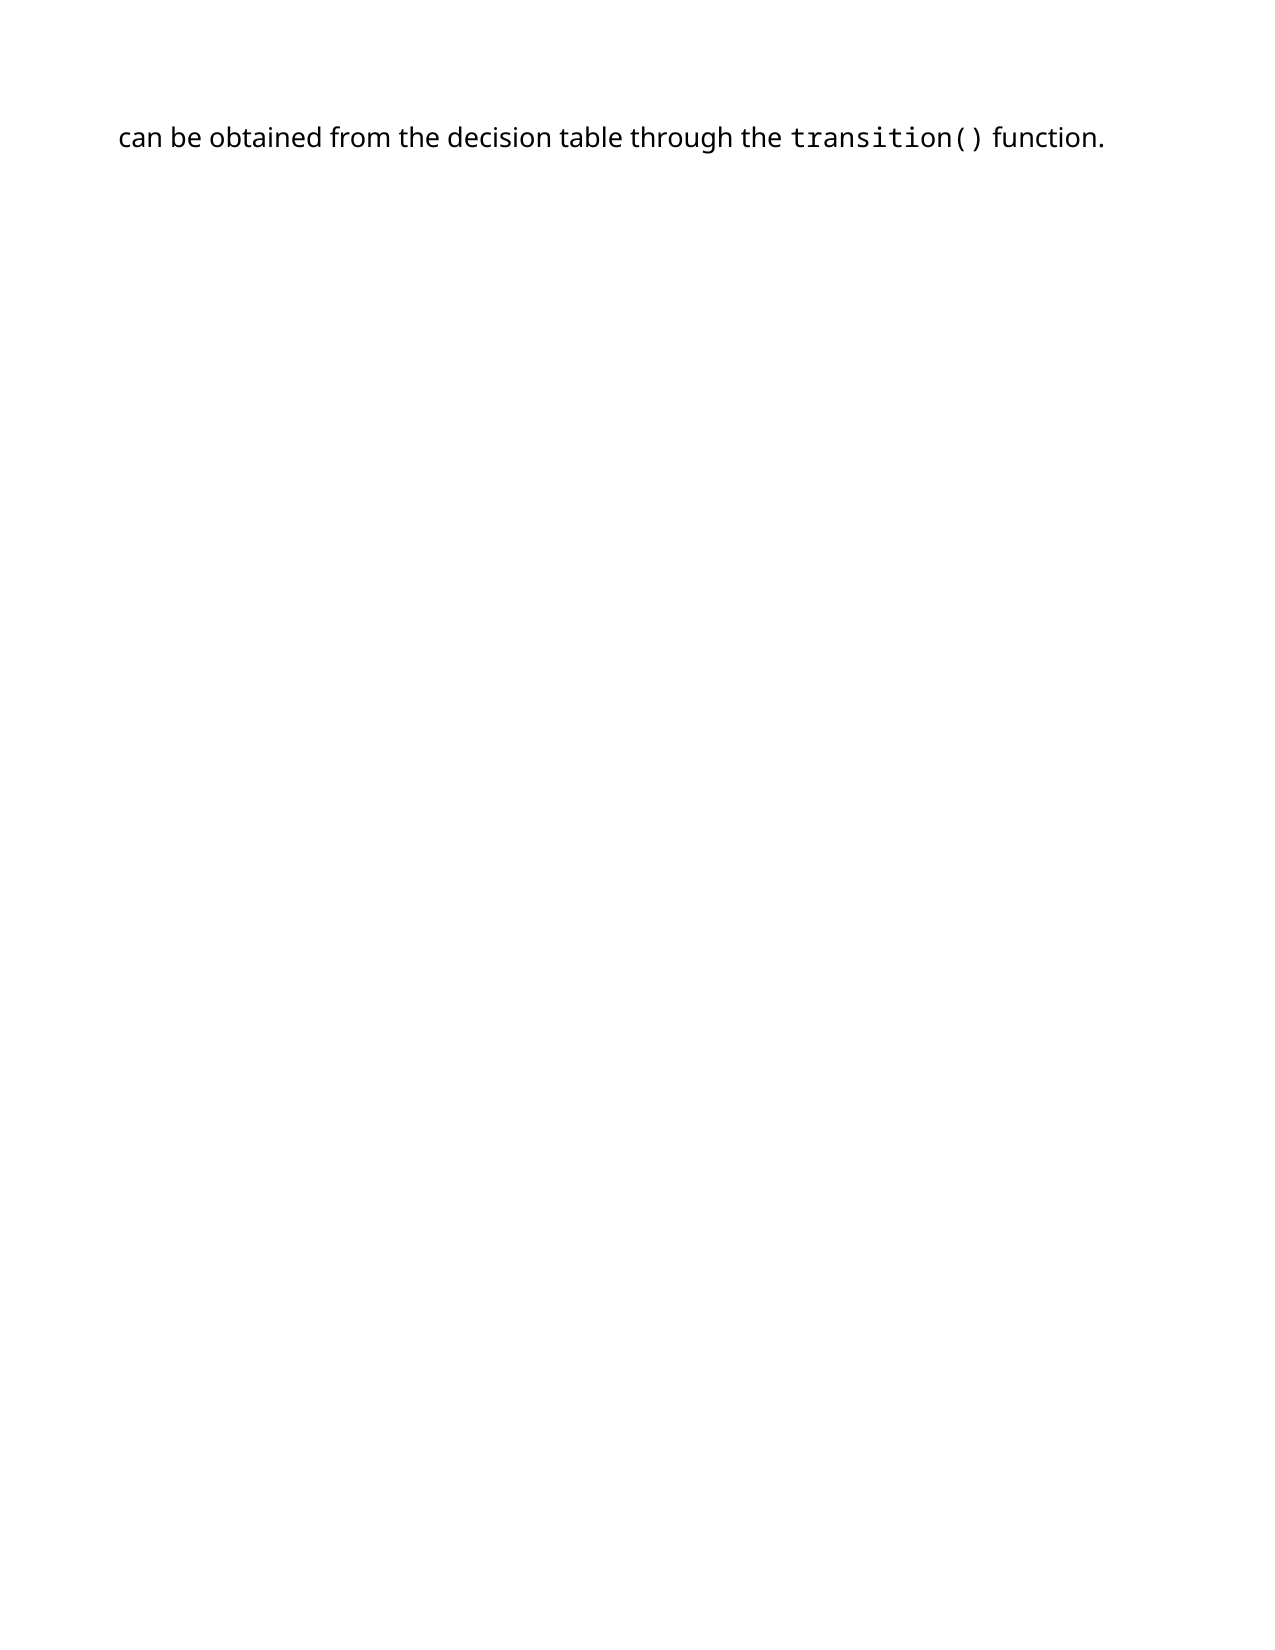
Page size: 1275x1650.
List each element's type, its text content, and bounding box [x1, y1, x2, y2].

text can be obtained from the decision table through the transition() function. [118, 118, 1157, 155]
